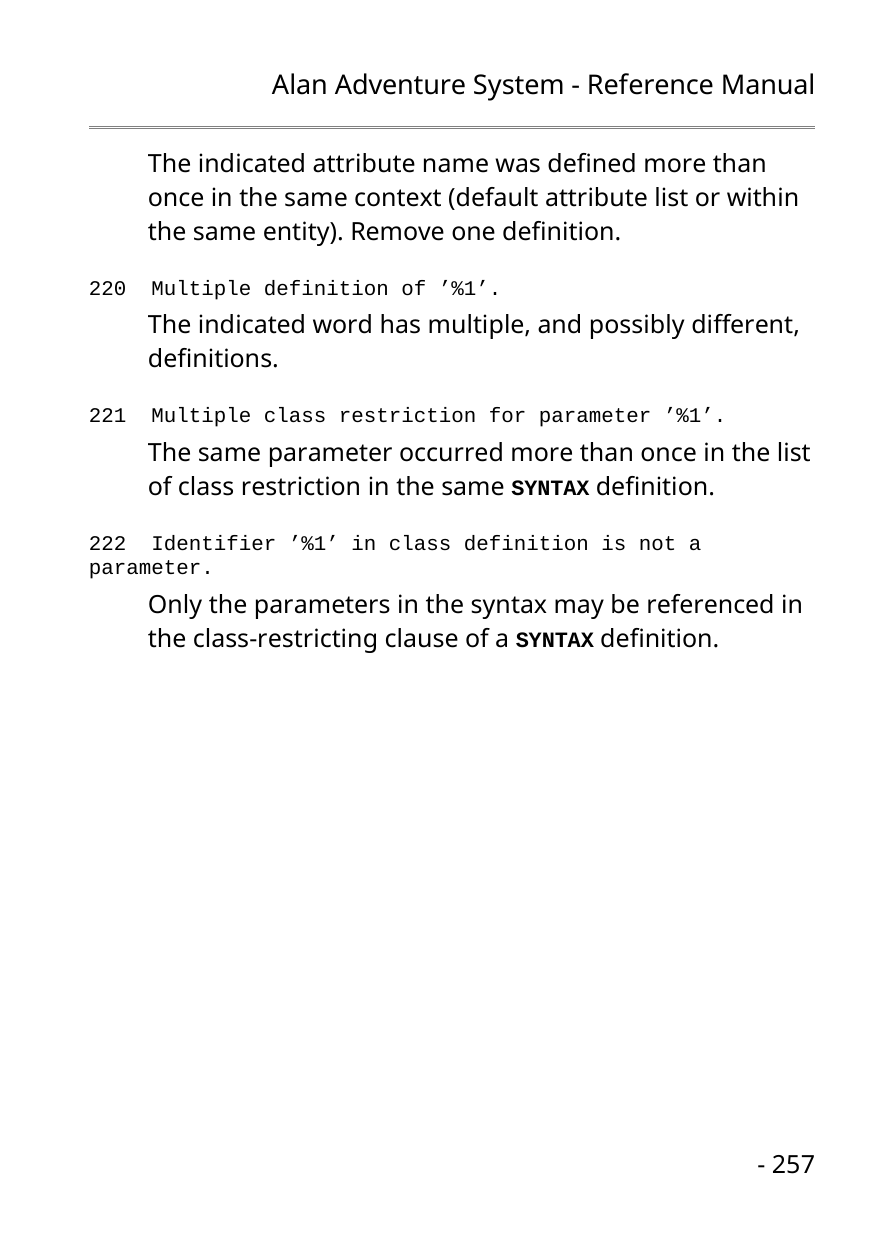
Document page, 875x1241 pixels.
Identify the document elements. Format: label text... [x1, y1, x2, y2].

text Only the parameters in the syntax may be referenced in the class-re­stricting clause of a SYNTAX definition. [148, 587, 815, 655]
text The same parameter occurred more than once in the list of class re­striction in the same SYNTAX definition. [148, 435, 815, 503]
text The indicated word has multiple, and possibly different, definitions. [148, 307, 815, 375]
text 222 Identifier ’%1’ in class definition is not a parameter. [88, 533, 815, 581]
text 221 Multiple class restriction for parameter ’%1’. [88, 405, 815, 429]
text The indicated attribute name was defined more than once in the same context (default attribute list or within the same entity). Remove one definition. [148, 146, 815, 247]
text 220 Multiple definition of ’%1’. [88, 277, 815, 301]
